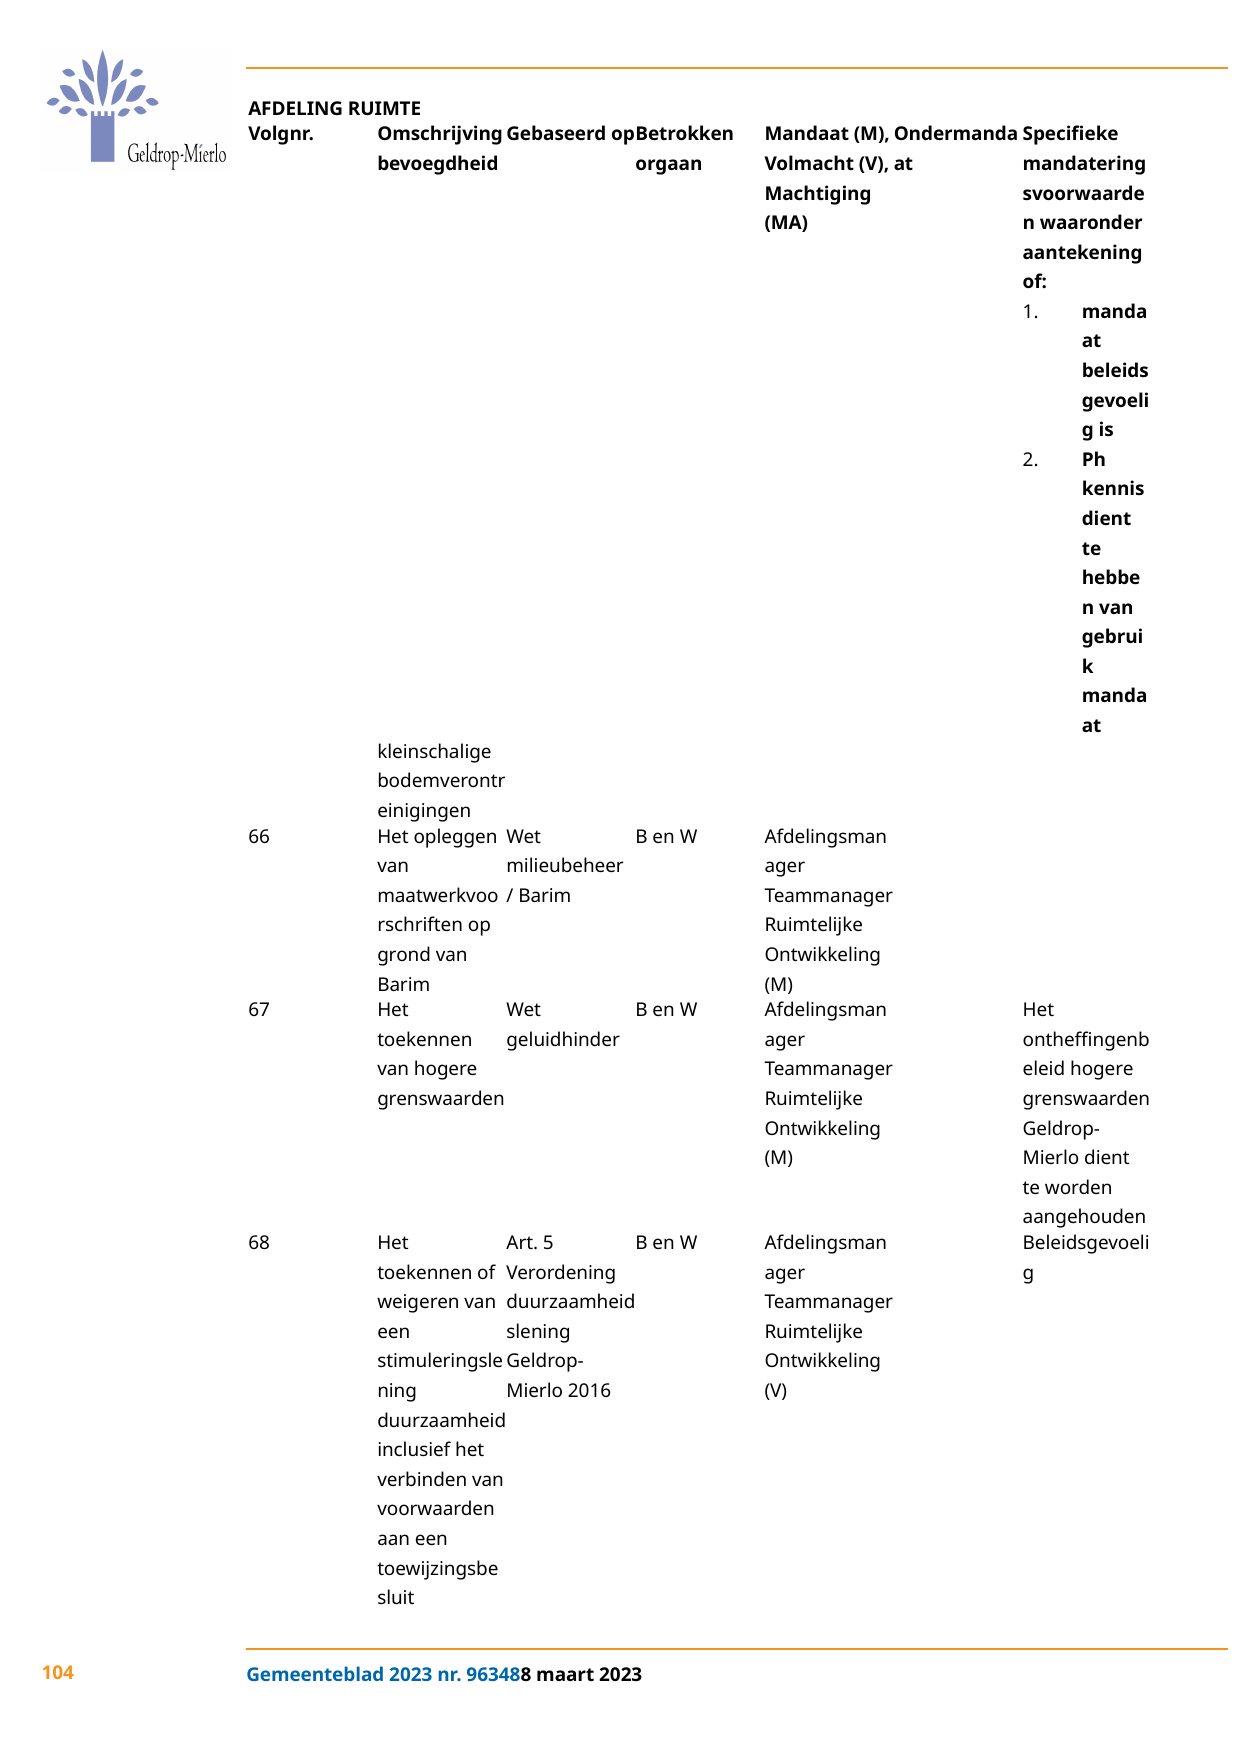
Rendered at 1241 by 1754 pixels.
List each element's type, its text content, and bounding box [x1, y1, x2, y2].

table_cell B en W [635, 823, 764, 996]
table_cell Afdelingsmanager Teammanager Ruimtelijke Ontwikkeling (M) [764, 823, 893, 996]
table_header AFDELING RUIMTE [248, 95, 1152, 121]
table_cell Betrokken orgaan [635, 121, 764, 738]
table_cell Omschrijving bevoegdheid [377, 121, 506, 738]
table_cell Volg­nr. [248, 121, 377, 738]
table_cell [248, 738, 377, 823]
table_cell 66 [248, 823, 377, 996]
table_cell [894, 823, 1022, 996]
table_cell Mandaat (M), Volmacht (V), Machtiging (MA) [764, 121, 893, 738]
table_cell Gebaseerd op [506, 121, 635, 738]
table_cell [764, 738, 893, 823]
picture [41, 47, 231, 172]
table_cell Wet milieubeheer / Barim [506, 823, 635, 996]
table_cell Het toekennen of weigeren van een stimuleringslening duurzaamheid inclusief het verbinden van voorwaarden aan een toewijzingsbesluit [377, 1229, 506, 1610]
table_cell kleinschalige bodemverontreinigingen [377, 738, 506, 823]
table_cell Het toekennen van hogere grenswaarden [377, 996, 506, 1229]
table_cell 67 [248, 996, 377, 1229]
table_cell Beleidsgevoelig [1023, 1229, 1152, 1610]
table_cell B en W [635, 1229, 764, 1610]
table_cell Art. 5 Verordening duurzaamheidslening Geldrop-Mierlo 2016 [506, 1229, 635, 1610]
table_cell [1023, 823, 1152, 996]
table_cell [1023, 738, 1152, 823]
table_cell Ondermandaat [894, 121, 1022, 738]
table_cell [894, 996, 1022, 1229]
table_cell Het ontheffingenbeleid hogere grenswaarden Geldrop-Mierlo dient te worden aangehouden [1023, 996, 1152, 1229]
table_cell B en W [635, 996, 764, 1229]
table_cell [894, 738, 1022, 823]
table_cell [894, 1229, 1022, 1610]
table_cell 68 [248, 1229, 377, 1610]
table_cell Afdelingsmanager Teammanager Ruimtelijke Ontwikkeling (V) [764, 1229, 893, 1610]
table_cell Wet geluidhinder [506, 996, 635, 1229]
table_cell [506, 738, 635, 823]
table_cell [635, 738, 764, 823]
table_cell Het opleggen van maatwerkvoorschriften op grond van Barim [377, 823, 506, 996]
table_cell Specifieke mandateringsvoorwaarden waaronder aantekening of: mandaat beleidsgevoelig is Ph kennis dient te hebben van gebruik mandaat [1023, 121, 1152, 738]
table_cell Afdelingsmanager Teammanager Ruimtelijke Ontwikkeling (M) [764, 996, 893, 1229]
